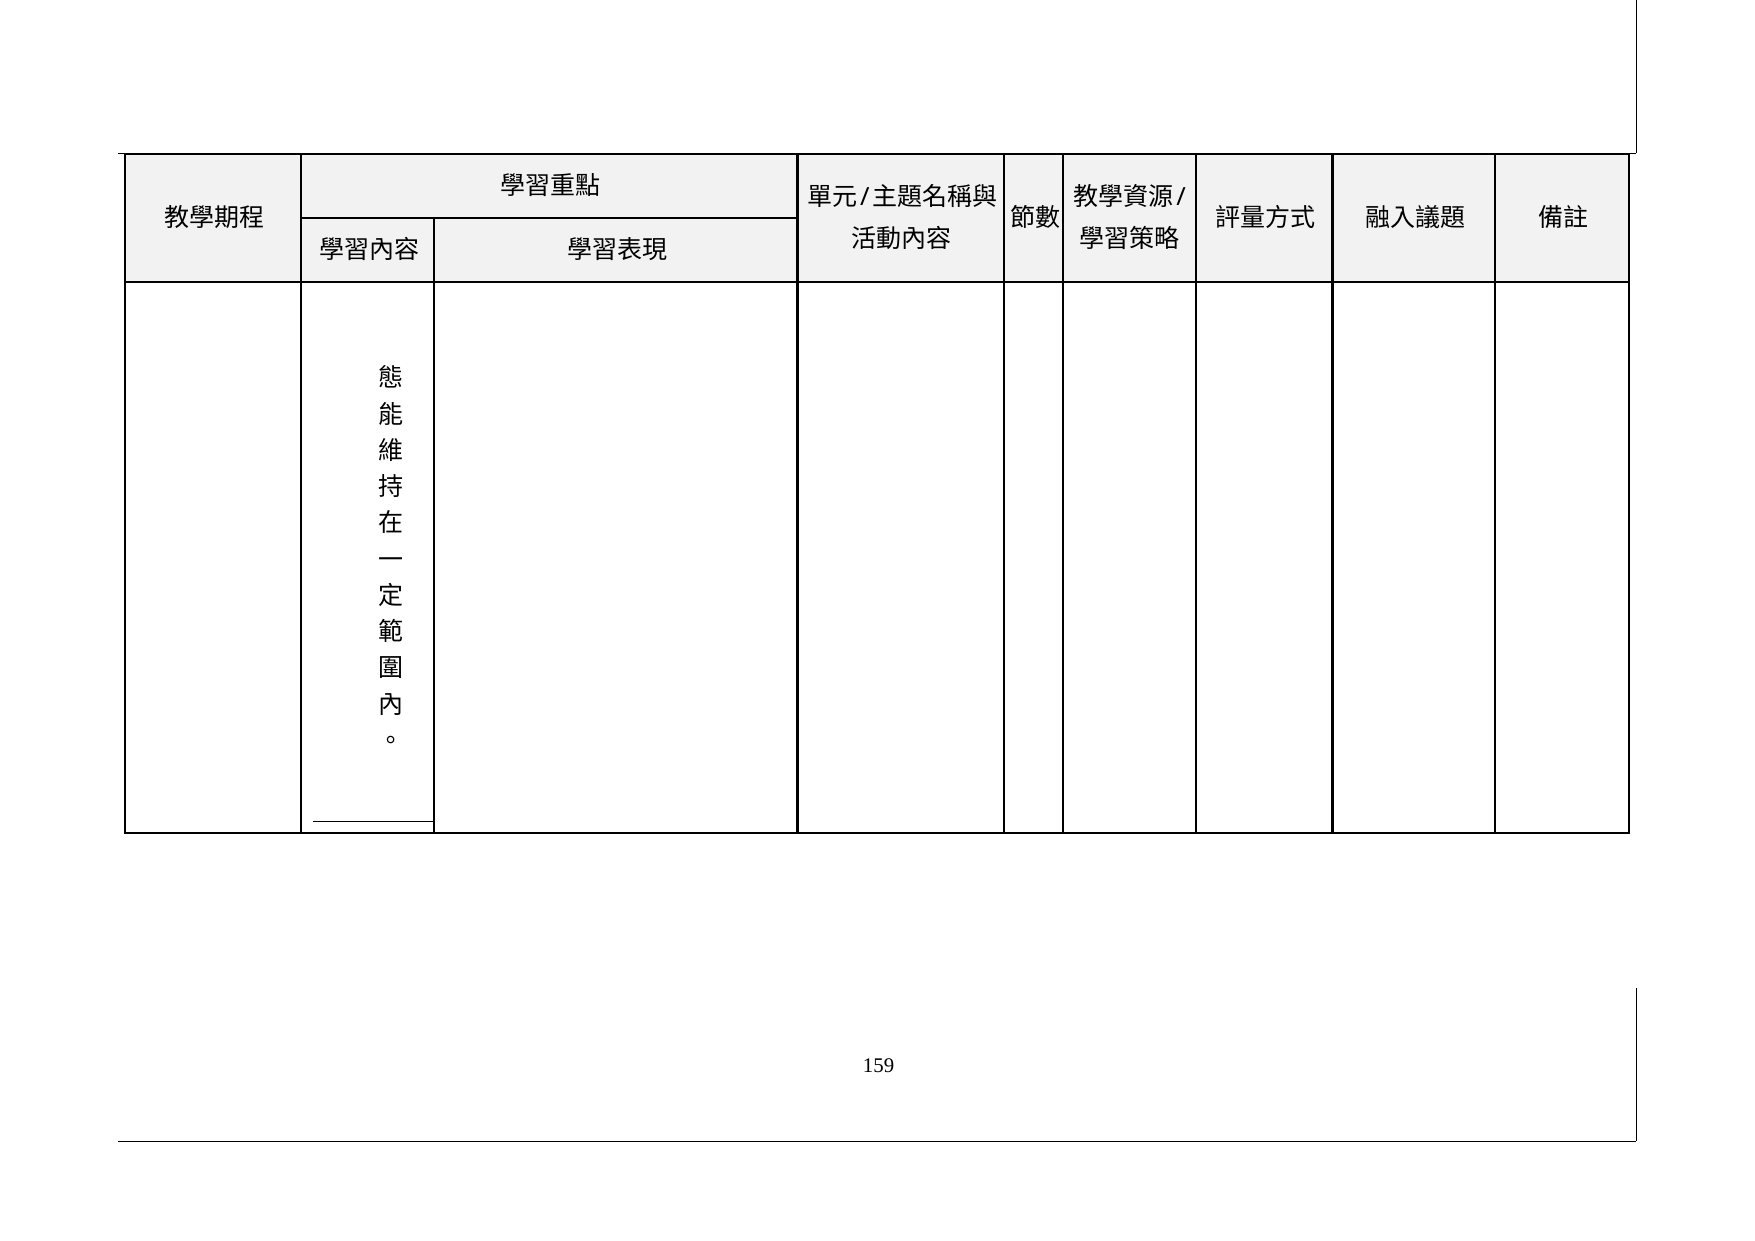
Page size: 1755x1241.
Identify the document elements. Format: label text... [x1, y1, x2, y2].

table_header 教學期程 [126, 155, 300, 281]
table_header 評量方式 [1197, 155, 1331, 281]
table_header 教學資源/學習策略 [1064, 155, 1195, 281]
table_cell [1496, 283, 1628, 832]
table_cell [435, 283, 796, 832]
table_cell [799, 283, 1003, 832]
table_header 單元/主題名稱與活動內容 [799, 155, 1003, 281]
table_header 學習重點 [302, 155, 796, 217]
table_cell [1064, 283, 1195, 832]
table_cell [1334, 283, 1494, 832]
table_header 融入議題 [1334, 155, 1494, 281]
table_header 備註 [1496, 155, 1628, 281]
table_cell 學習內容 [302, 219, 433, 281]
table_cell [1197, 283, 1331, 832]
table_cell 態能維持在一定範圍內。 [302, 283, 433, 832]
table_header 節數 [1005, 155, 1062, 281]
table_cell [1005, 283, 1062, 832]
table_cell 學習表現 [435, 219, 796, 281]
table_cell [126, 283, 300, 832]
